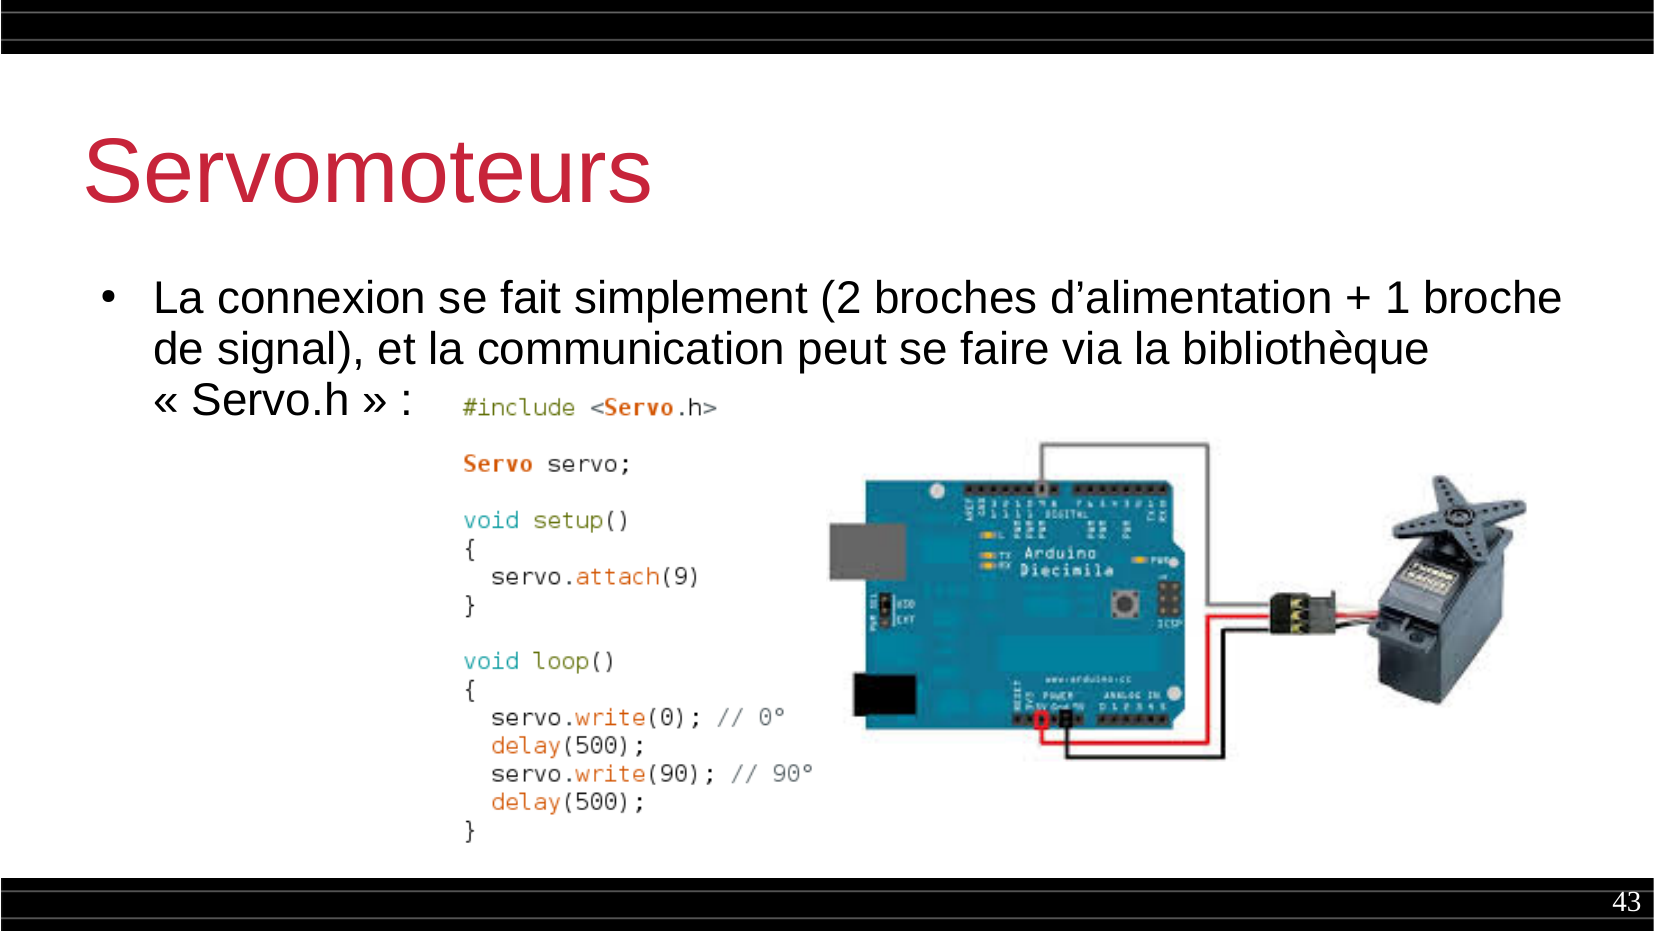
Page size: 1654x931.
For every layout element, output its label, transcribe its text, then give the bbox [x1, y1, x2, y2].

picture [1, 0, 1654, 54]
list La connexion se fait simplement (2 broches d’alimentation + 1 broche de signal), et la communication peut se faire via la bibliothèque « Servo.h » : [82, 271, 1571, 758]
picture [826, 420, 1536, 780]
title Servomoteurs [82, 92, 1571, 249]
picture [1, 878, 1654, 931]
picture [457, 389, 815, 857]
